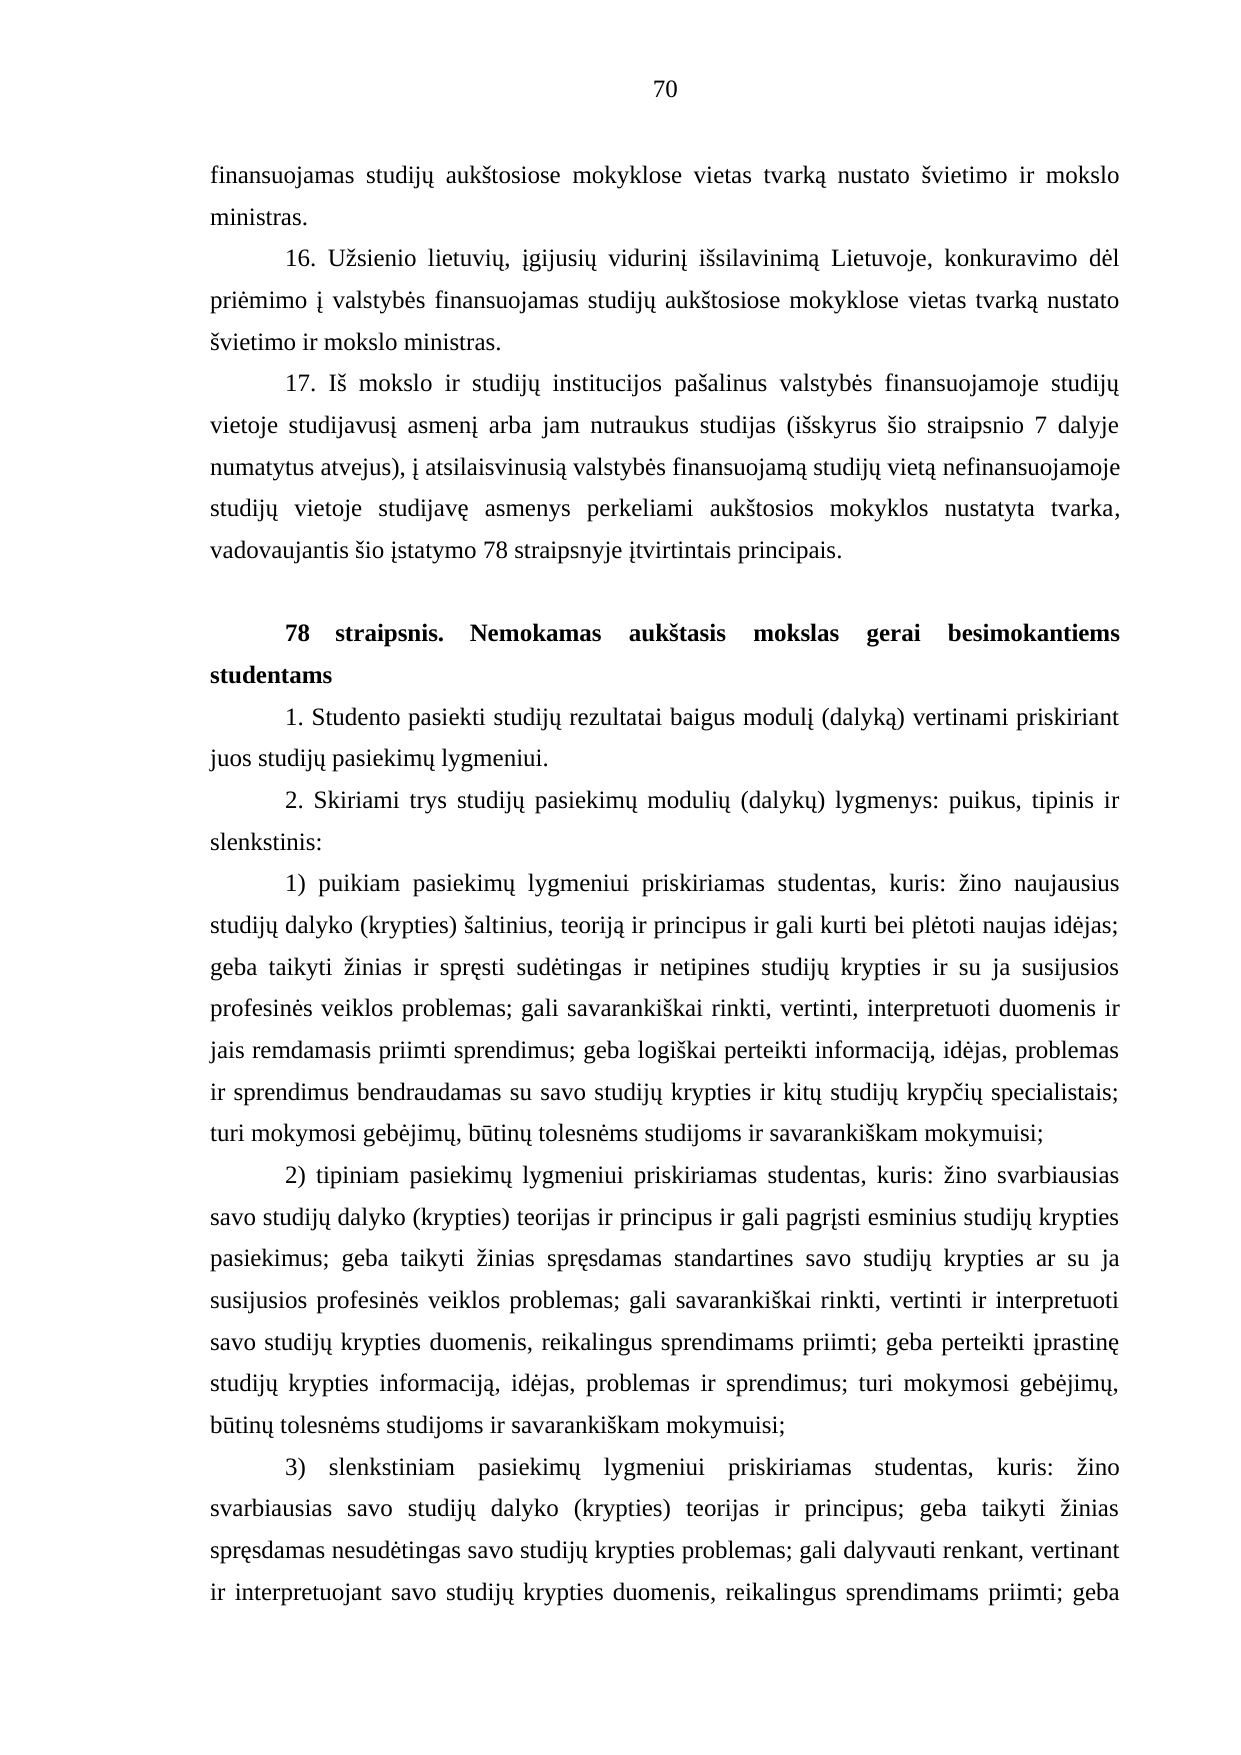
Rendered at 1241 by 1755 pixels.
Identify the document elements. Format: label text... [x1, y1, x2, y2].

text 16. Užsienio lietuvių, įgijusių vidurinį išsilavinimą Lietuvoje, konkuravimo dėl priėmimo į valstybės finansuojamas studijų aukštosiose mokyklose vietas tvarką nustato švietimo ir mokslo ministras. [210, 233, 1120, 358]
text 1. Studento pasiekti studijų rezultatai baigus modulį (dalyką) vertinami priskiriant juos studijų pasiekimų lygmeniui. [210, 692, 1120, 775]
text 17. Iš mokslo ir studijų institucijos pašalinus valstybės finansuojamoje studijų vietoje studijavusį asmenį arba jam nutraukus studijas (išskyrus šio straipsnio 7 dalyje numatytus atvejus), į atsilaisvinusią valstybės finansuojamą studijų vietą nefinansuojamoje studijų vietoje studijavę asmenys perkeliami aukštosios mokyklos nustatyta tvarka, vadovaujantis šio įstatymo 78 straipsnyje įtvirtintais principais. [210, 358, 1120, 567]
text 3) slenkstiniam pasiekimų lygmeniui priskiriamas studentas, kuris: žino svarbiausias savo studijų dalyko (krypties) teorijas ir principus; geba taikyti žinias spręsdamas nesudėtingas savo studijų krypties problemas; gali dalyvauti renkant, vertinant ir interpretuojant savo studijų krypties duomenis, reikalingus sprendimams priimti; geba [210, 1442, 1120, 1608]
text finansuojamas studijų aukštosiose mokyklose vietas tvarką nustato švietimo ir mokslo ministras. [210, 150, 1120, 233]
text 1) puikiam pasiekimų lygmeniui priskiriamas studentas, kuris: žino naujausius studijų dalyko (krypties) šaltinius, teoriją ir principus ir gali kurti bei plėtoti naujas idėjas; geba taikyti žinias ir spręsti sudėtingas ir netipines studijų krypties ir su ja susijusios profesinės veiklos problemas; gali savarankiškai rinkti, vertinti, interpretuoti duomenis ir jais remdamasis priimti sprendimus; geba logiškai perteikti informaciją, idėjas, problemas ir sprendimus bendraudamas su savo studijų krypties ir kitų studijų krypčių specialistais; turi mokymosi gebėjimų, būtinų tolesnėms studijoms ir savarankiškam mokymuisi; [210, 858, 1120, 1150]
text 2. Skiriami trys studijų pasiekimų modulių (dalykų) lygmenys: puikus, tipinis ir slenkstinis: [210, 775, 1120, 858]
text 2) tipiniam pasiekimų lygmeniui priskiriamas studentas, kuris: žino svarbiausias savo studijų dalyko (krypties) teorijas ir principus ir gali pagrįsti esminius studijų krypties pasiekimus; geba taikyti žinias spręsdamas standartines savo studijų krypties ar su ja susijusios profesinės veiklos problemas; gali savarankiškai rinkti, vertinti ir interpretuoti savo studijų krypties duomenis, reikalingus sprendimams priimti; geba perteikti įprastinę studijų krypties informaciją, idėjas, problemas ir sprendimus; turi mokymosi gebėjimų, būtinų tolesnėms studijoms ir savarankiškam mokymuisi; [210, 1150, 1120, 1442]
text 78 straipsnis. Nemokamas aukštasis mokslas gerai besimokantiems studentams [210, 608, 1120, 692]
